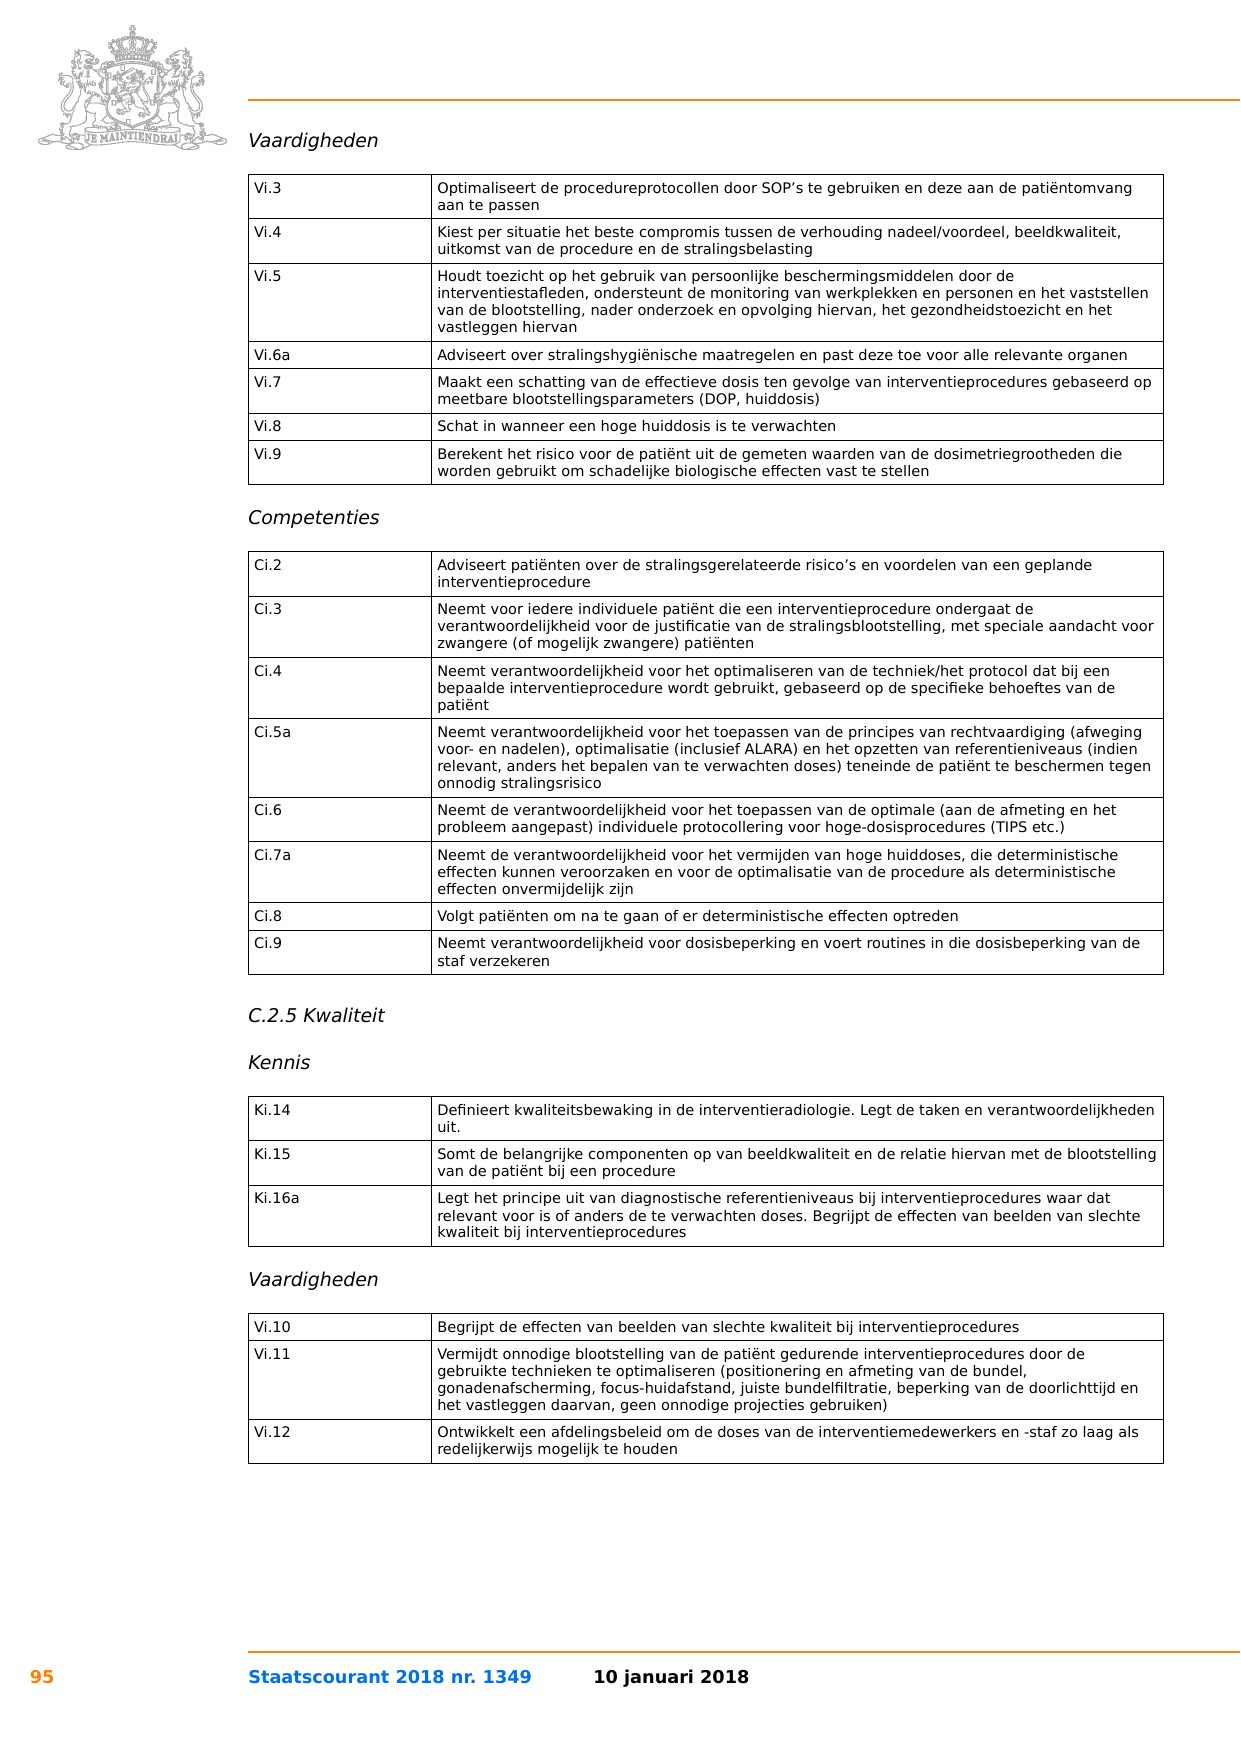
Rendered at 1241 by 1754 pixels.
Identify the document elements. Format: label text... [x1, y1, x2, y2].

table_cell Houdt toezicht op het gebruik van persoonlijke beschermingsmiddelen door de interventiestafleden, ondersteunt de monitoring van werkplekken en personen en het vaststellen van de blootstelling, nader onderzoek en opvolging hiervan, het gezondheidstoezicht en het vastleggen hiervan [432, 264, 1163, 341]
table_cell Ci.9 [249, 931, 431, 974]
table_cell Neemt de verantwoordelijkheid voor het vermijden van hoge huiddoses, die deterministische effecten kunnen veroorzaken en voor de optimalisatie van de procedure als deterministische effecten onvermijdelijk zijn [432, 842, 1163, 902]
table_cell Kiest per situatie het beste compromis tussen de verhouding nadeel/voordeel, beeldkwaliteit, uitkomst van de procedure en de stralingsbelasting [432, 219, 1163, 262]
table_header Begrijpt de effecten van beelden van slechte kwaliteit bij interventieprocedures [432, 1314, 1163, 1340]
table_cell Ci.4 [249, 658, 431, 718]
table_header Definieert kwaliteitsbewaking in de interventieradiologie. Legt de taken en verantwoordelijkheden uit. [432, 1097, 1163, 1140]
table_header Vi.3 [249, 175, 431, 218]
table_header Adviseert patiënten over de stralingsgerelateerde risico’s en voordelen van een geplande interventieprocedure [432, 552, 1163, 596]
table_cell Legt het principe uit van diagnostische referentieniveaus bij interventieprocedures waar dat relevant voor is of anders de te verwachten doses. Begrijpt de effecten van beelden van slechte kwaliteit bij interventieprocedures [432, 1186, 1163, 1246]
table_cell Ki.15 [249, 1141, 431, 1185]
table_cell Vi.6a [249, 342, 431, 368]
table_cell Volgt patiënten om na te gaan of er deterministische effecten optreden [432, 903, 1163, 930]
table_header Ki.14 [249, 1097, 431, 1140]
table_cell Vi.4 [249, 219, 431, 262]
table_cell Ki.16a [249, 1186, 431, 1246]
table_cell Ontwikkelt een afdelingsbeleid om de doses van de interventiemedewerkers en -staf zo laag als redelijkerwijs mogelijk te houden [432, 1420, 1163, 1463]
table_cell Neemt voor iedere individuele patiënt die een interventieprocedure ondergaat de verantwoordelijkheid voor de justificatie van de stralingsblootstelling, met speciale aandacht voor zwangere (of mogelijk zwangere) patiënten [432, 597, 1163, 657]
table_cell Neemt verantwoordelijkheid voor dosisbeperking en voert routines in die dosisbeperking van de staf verzekeren [432, 931, 1163, 974]
table_cell Ci.5a [249, 719, 431, 797]
table_cell Ci.8 [249, 903, 431, 930]
table_cell Ci.6 [249, 798, 431, 841]
table_cell Vi.12 [249, 1420, 431, 1463]
table_cell Vi.11 [249, 1341, 431, 1418]
table_cell Vi.7 [249, 369, 431, 413]
table_cell Schat in wanneer een hoge huiddosis is te verwachten [432, 414, 1163, 440]
table_header Ci.2 [249, 552, 431, 596]
table_cell Ci.7a [249, 842, 431, 902]
table_cell Neemt verantwoordelijkheid voor het optimaliseren van de techniek/het protocol dat bij een bepaalde interventieprocedure wordt gebruikt, gebaseerd op de specifieke behoeftes van de patiënt [432, 658, 1163, 718]
subtitle Competenties [248, 507, 1163, 529]
table_cell Neemt verantwoordelijkheid voor het toepassen van de principes van rechtvaardiging (afweging voor- en nadelen), optimalisatie (inclusief ALARA) en het opzetten van referentieniveaus (indien relevant, anders het bepalen van te verwachten doses) teneinde de patiënt te beschermen tegen onnodig stralingsrisico [432, 719, 1163, 797]
table_cell Vi.8 [249, 414, 431, 440]
table_cell Berekent het risico voor de patiënt uit de gemeten waarden van de dosimetriegrootheden die worden gebruikt om schadelijke biologische effecten vast te stellen [432, 441, 1163, 484]
table_cell Somt de belangrijke componenten op van beeldkwaliteit en de relatie hiervan met de blootstelling van de patiënt bij een procedure [432, 1141, 1163, 1185]
table_cell Vi.9 [249, 441, 431, 484]
picture [38, 25, 227, 150]
table_cell Adviseert over stralingshygiënische maatregelen en past deze toe voor alle relevante organen [432, 342, 1163, 368]
text Vaardigheden [248, 1269, 1163, 1291]
table_cell Neemt de verantwoordelijkheid voor het toepassen van de optimale (aan de afmeting en het probleem aangepast) individuele protocollering voor hoge-dosisprocedures (TIPS etc.) [432, 798, 1163, 841]
table_cell Vermijdt onnodige blootstelling van de patiënt gedurende interventieprocedures door de gebruikte technieken te optimaliseren (positionering en afmeting van de bundel, gonadenafscherming, focus-huidafstand, juiste bundelfiltratie, beperking van de doorlichttijd en het vastleggen daarvan, geen onnodige projecties gebruiken) [432, 1341, 1163, 1418]
subtitle C.2.5 Kwaliteit [248, 1005, 1163, 1027]
table_cell Vi.5 [249, 264, 431, 341]
table_cell Maakt een schatting van de effectieve dosis ten gevolge van interventieprocedures gebaseerd op meetbare blootstellingsparameters (DOP, huiddosis) [432, 369, 1163, 413]
subtitle Vaardigheden [248, 130, 1163, 152]
subtitle Kennis [248, 1052, 1163, 1074]
table_cell Ci.3 [249, 597, 431, 657]
table_header Optimaliseert de procedureprotocollen door SOP’s te gebruiken en deze aan de patiëntomvang aan te passen [432, 175, 1163, 218]
table_header Vi.10 [249, 1314, 431, 1340]
